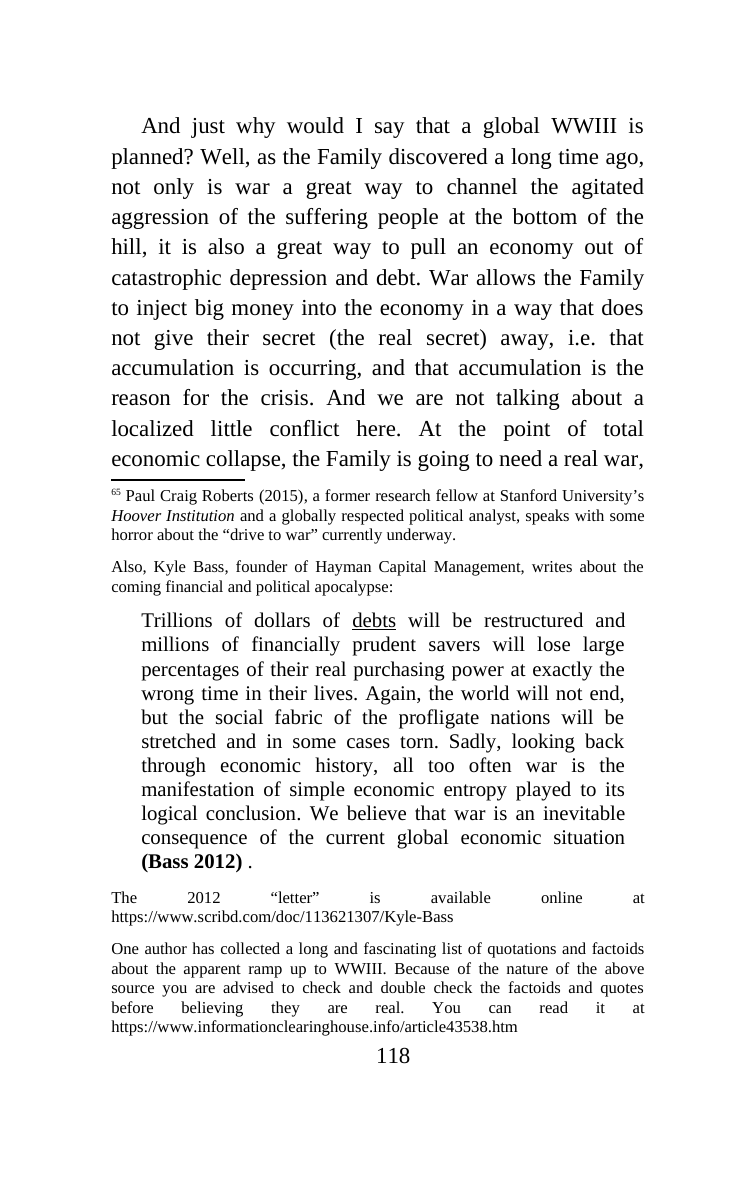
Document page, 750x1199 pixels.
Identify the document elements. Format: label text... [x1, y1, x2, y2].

text Also, Kyle Bass, founder of Hayman Capital Management, writes about the coming financial and political apocalypse: [111, 557, 645, 596]
text One author has collected a long and fascinating list of quotations and factoids about the apparent ramp up to WWIII. Because of the nature of the above source you are advised to check and double check the factoids and quotes before believing they are real. You can read it at https://www.informationclearinghouse.info/article43538.htm [111, 939, 645, 1036]
text Paul Craig Roberts (2015), a former research fellow at Stanford University’s Hoover Institution and a globally respected political analyst, speaks with some horror about the “drive to war” currently underway. [111, 486, 645, 544]
text And just why would I say that a global WWIII is planned? Well, as the Family discovered a long time ago, not only is war a great way to channel the agitated aggression of the suffering people at the bottom of the hill, it is also a great way to pull an economy out of catastrophic depression and debt. War allows the Family to inject big money into the economy in a way that does not give their secret (the real secret) away, i.e. that accumulation is occurring, and that accumulation is the reason for the crisis. And we are not talking about a localized little conflict here. At the point of total economic collapse, the Family is going to need a real war, [111, 112, 645, 471]
text The 2012 “letter” is available online at https://www.scribd.com/doc/113621307/Kyle-Bass [111, 888, 645, 926]
text Trillions of dollars of debts will be restructured and millions of financially prudent savers will lose large percentages of their real purchasing power at exactly the wrong time in their lives. Again, the world will not end, but the social fabric of the profligate nations will be stretched and in some cases torn. Sadly, looking back through economic history, all too often war is the manifestation of simple economic entropy played to its logical conclusion. We believe that war is an inevitable consequence of the current global economic situation (Bass 2012) . [141, 608, 626, 873]
